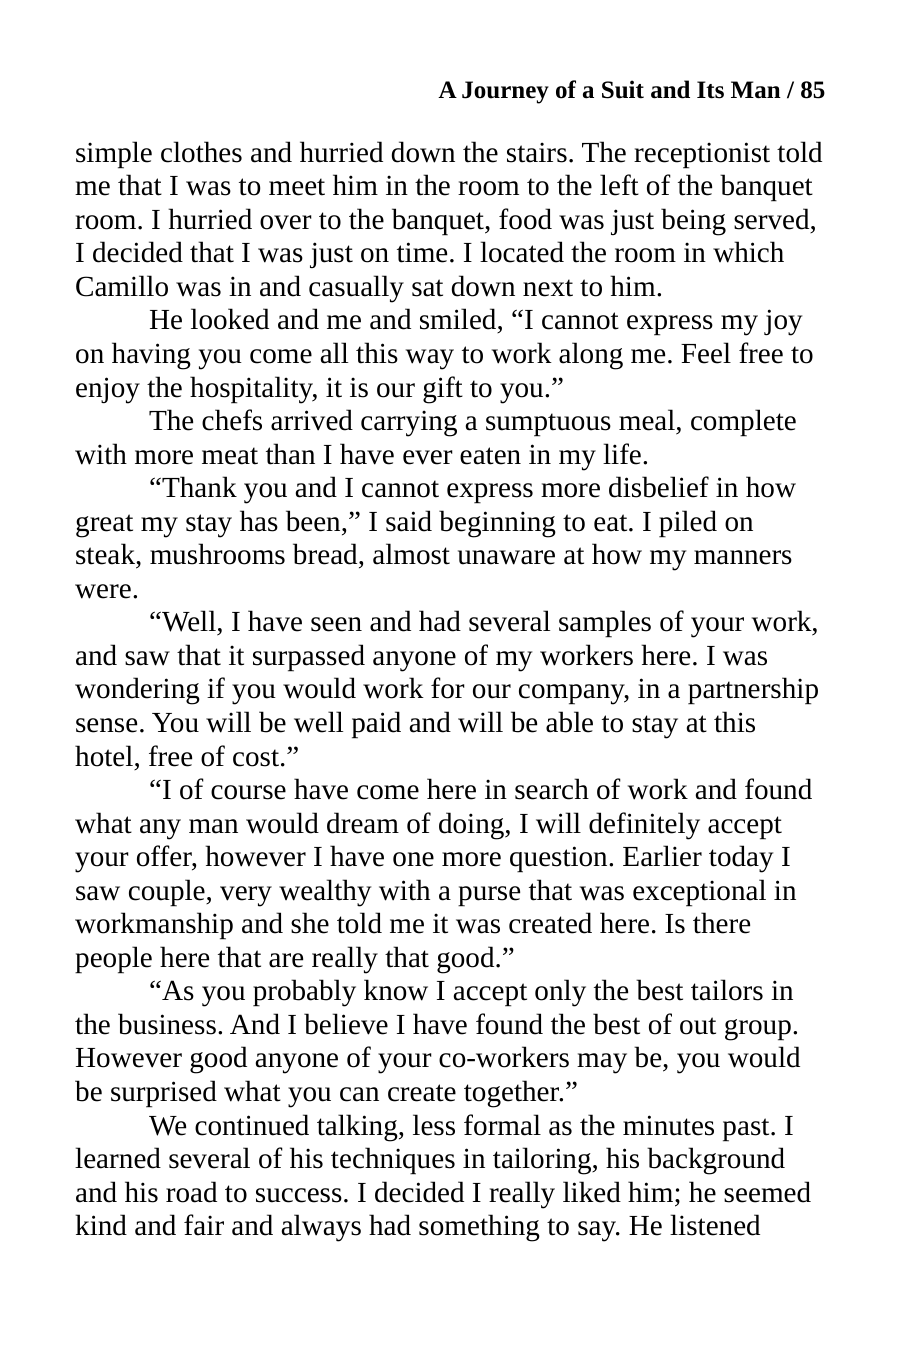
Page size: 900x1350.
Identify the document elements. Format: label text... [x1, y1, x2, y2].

text He looked and me and smiled, “I cannot express my joy on having you come all this way to work along me. Feel free to enjoy the hospitality, it is our gift to you.” [75, 303, 825, 403]
text The chefs arrived carrying a sumptuous meal, complete with more meat than I have ever eaten in my life. [75, 403, 825, 470]
text “I of course have come here in search of work and found what any man would dream of doing, I will definitely accept your offer, however I have one more question. Earlier today I saw couple, very wealthy with a purse that was exceptional in workmanship and she told me it was created here. Is there people here that are really that good.” [75, 772, 825, 973]
text simple clothes and hurried down the stairs. The receptionist told me that I was to meet him in the room to the left of the banquet room. I hurried over to the banquet, food was just being served, I decided that I was just on time. I located the room in which Camillo was in and casually sat down next to him. [75, 135, 825, 303]
text “Thank you and I cannot express more disbelief in how great my stay has been,” I said beginning to eat. I piled on steak, mushrooms bread, almost unaware at how my manners were. [75, 470, 825, 604]
text “As you probably know I accept only the best tailors in the business. And I believe I have found the best of out group. However good anyone of your co-workers may be, you would be surprised what you can create together.” [75, 973, 825, 1108]
text We continued talking, less formal as the minutes past. I learned several of his techniques in tailoring, his background and his road to success. I decided I really liked him; he seemed kind and fair and always had something to say. He listened [75, 1108, 825, 1242]
text “Well, I have seen and had several samples of your work, and saw that it surpassed anyone of my workers here. I was wondering if you would work for our company, in a partnership sense. You will be well paid and will be able to stay at this hotel, free of cost.” [75, 604, 825, 772]
